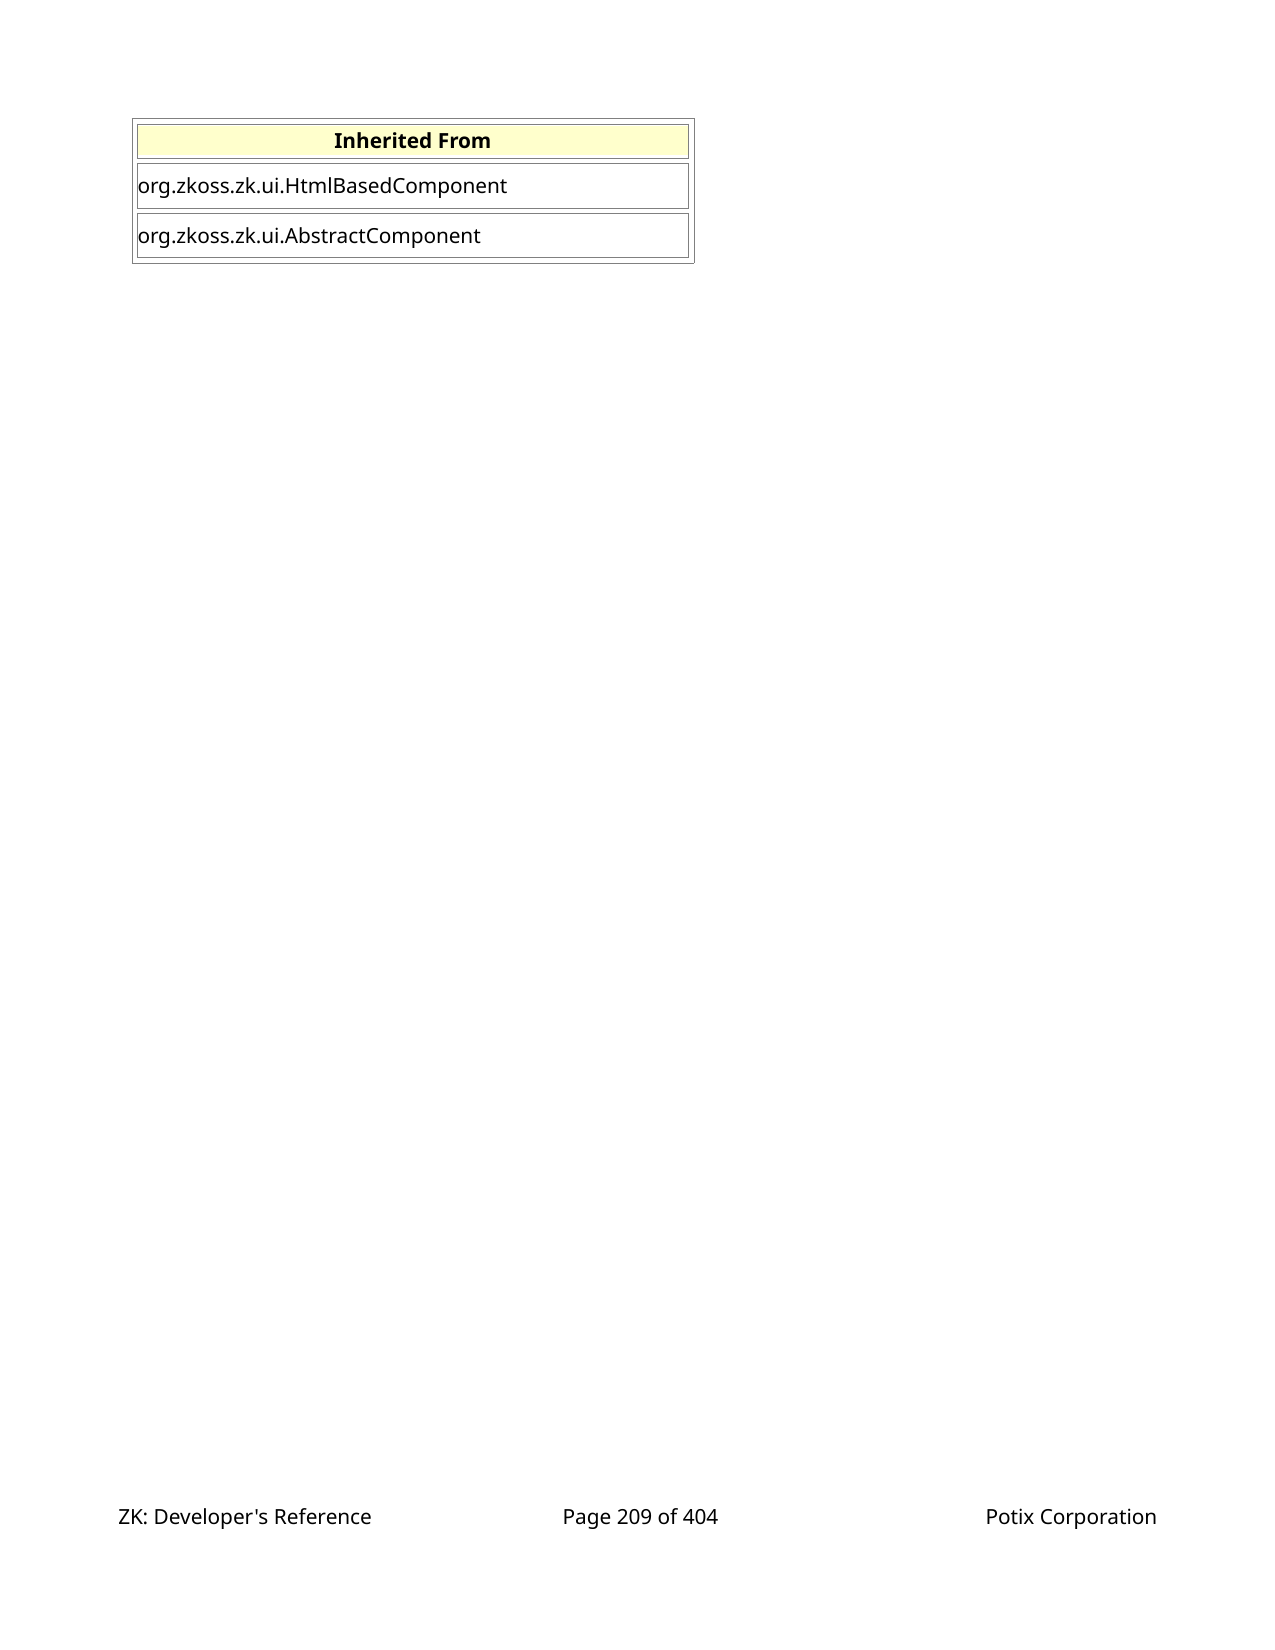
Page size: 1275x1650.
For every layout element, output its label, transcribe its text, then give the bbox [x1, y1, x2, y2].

table_cell org.zkoss.zk.ui.AbstractComponent [134, 208, 691, 257]
table_cell org.zkoss.zk.ui.HtmlBasedComponent [134, 158, 691, 207]
table_header Inherited From [134, 119, 691, 158]
